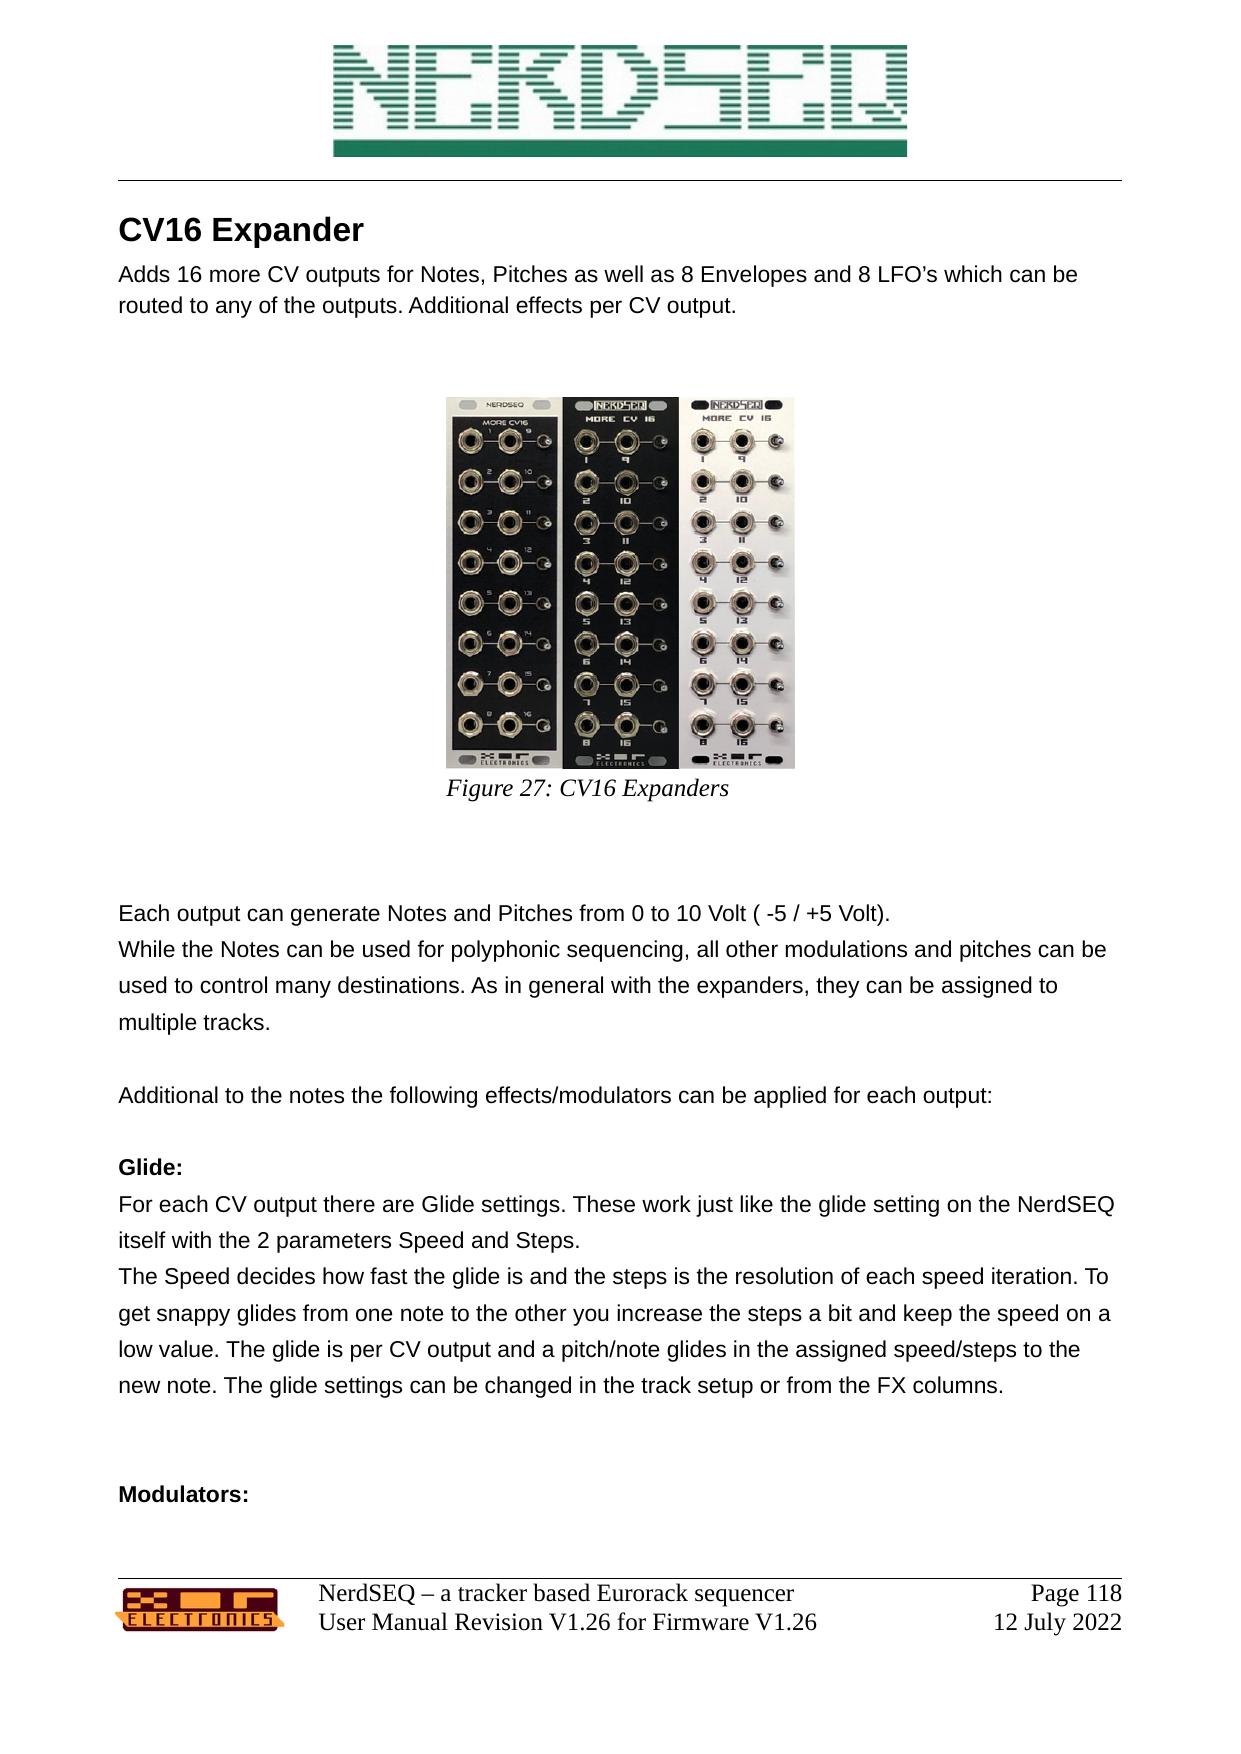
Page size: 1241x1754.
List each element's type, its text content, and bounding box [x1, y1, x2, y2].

text Additional to the notes the following effects/modulators can be applied for each output: [118, 1082, 1122, 1108]
text For each CV output there are Glide settings. These work just like the glide setting on the NerdSEQ itself with the 2 parameters Speed and Steps. [118, 1191, 1122, 1253]
text Modulators: [118, 1481, 1122, 1508]
picture [333, 45, 908, 157]
subtitle CV16 Expander [118, 209, 1122, 248]
text Adds 16 more CV outputs for Notes, Pitches as well as 8 Envelopes and 8 LFO’s which can be routed to any of the outputs. Additional effects per CV output. [118, 261, 1122, 319]
text While the Notes can be used for polyphonic sequencing, all other modulations and pitches can be used to control many destinations. As in general with the expanders, they can be assigned to multiple tracks. [118, 936, 1122, 1035]
picture [115, 1584, 285, 1634]
text Figure 27: CV16 Expanders [446, 769, 795, 802]
picture [446, 397, 795, 769]
text Each output can generate Notes and Pitches from 0 to 10 Volt ( -5 / +5 Volt). [118, 900, 1122, 926]
text Glide: [118, 1154, 1122, 1181]
text The Speed decides how fast the glide is and the steps is the resolution of each speed iteration. To get snappy glides from one note to the other you increase the steps a bit and keep the speed on a low value. The glide is per CV output and a pitch/note glides in the assigned speed/steps to the new note. The glide settings can be changed in the track setup or from the FX columns. [118, 1263, 1122, 1399]
